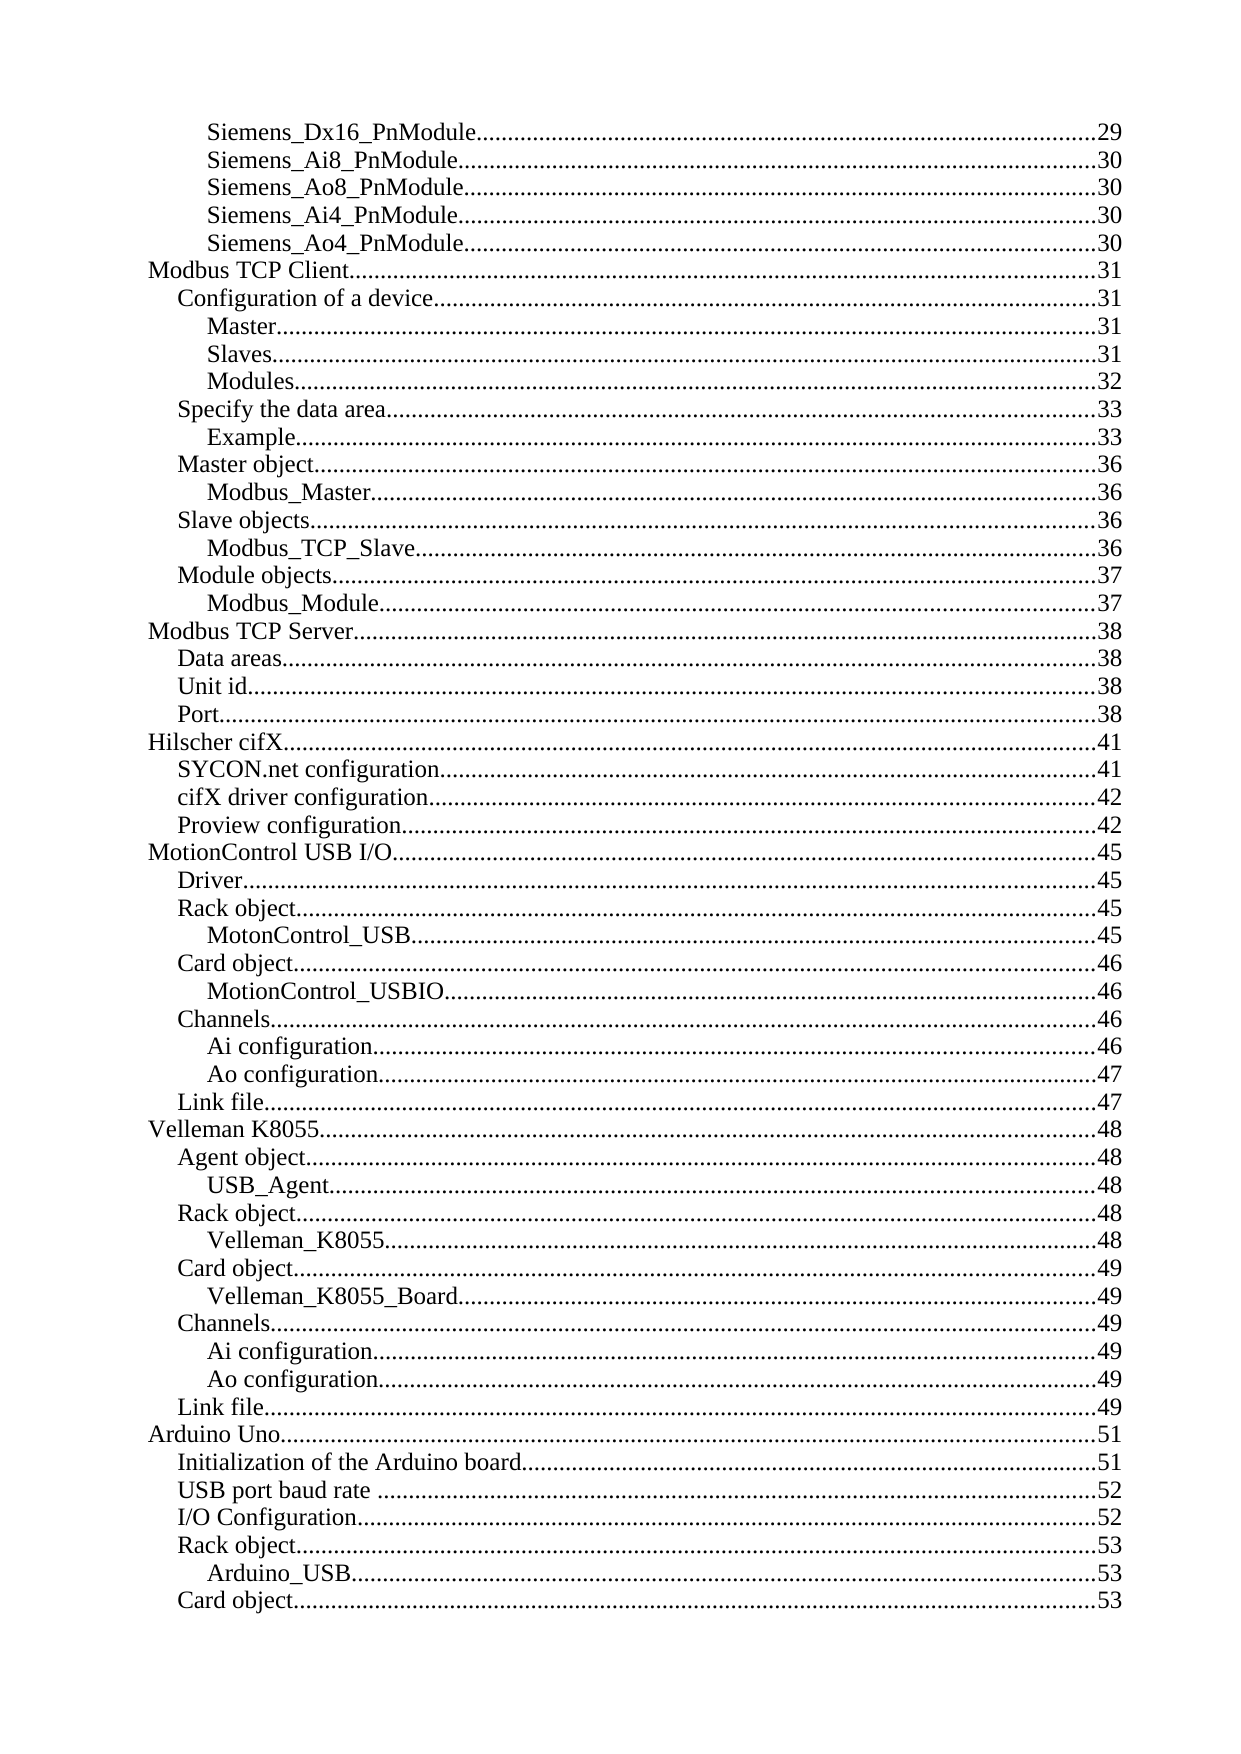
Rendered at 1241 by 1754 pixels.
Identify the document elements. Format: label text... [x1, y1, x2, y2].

text Specify the data area 33 [177, 395, 1122, 423]
text Master 31 [207, 312, 1122, 340]
text Velleman K8055 48 [148, 1116, 1122, 1143]
text Modbus_TCP_Slave 36 [207, 534, 1122, 561]
text Ao configuration 47 [207, 1060, 1122, 1088]
text MotionControl_USBIO 46 [207, 977, 1122, 1005]
text Rack object 53 [177, 1531, 1122, 1559]
text Rack object 45 [177, 894, 1122, 922]
text Agent object 48 [177, 1143, 1122, 1171]
text Arduino Uno 51 [148, 1420, 1122, 1448]
text Unit id 38 [177, 672, 1122, 700]
text Link file 49 [177, 1393, 1122, 1420]
text Card object 53 [177, 1587, 1122, 1614]
text Slave objects 36 [177, 506, 1122, 534]
text Modbus_Module 37 [207, 589, 1122, 617]
text Siemens_Ai8_PnModule 30 [207, 146, 1122, 173]
text Ao configuration 49 [207, 1365, 1122, 1393]
text Modules 32 [207, 367, 1122, 395]
text Slaves 31 [207, 340, 1122, 367]
text Ai configuration 46 [207, 1032, 1122, 1060]
text USB_Agent 48 [207, 1171, 1122, 1199]
text Example 33 [207, 423, 1122, 451]
text Card object 49 [177, 1254, 1122, 1282]
text Module objects 37 [177, 561, 1122, 589]
text Master object 36 [177, 451, 1122, 478]
text Modbus TCP Client 31 [148, 257, 1122, 284]
text MotonControl_USB 45 [207, 922, 1122, 949]
text Channels 46 [177, 1005, 1122, 1032]
text Siemens_Ai4_PnModule 30 [207, 201, 1122, 229]
text SYCON.net configuration 41 [177, 755, 1122, 783]
text Data areas 38 [177, 644, 1122, 672]
text Proview configuration 42 [177, 811, 1122, 838]
text MotionControl USB I/O 45 [148, 838, 1122, 866]
text Configuration of a device 31 [177, 284, 1122, 312]
text Ai configuration 49 [207, 1337, 1122, 1365]
text Siemens_Ao4_PnModule 30 [207, 229, 1122, 257]
text Link file 47 [177, 1088, 1122, 1116]
text Rack object 48 [177, 1199, 1122, 1226]
text Driver 45 [177, 866, 1122, 894]
text I/O Configuration 52 [177, 1503, 1122, 1531]
text Arduino_USB 53 [207, 1559, 1122, 1587]
text Modbus_Master 36 [207, 478, 1122, 506]
text Hilscher cifX 41 [148, 728, 1122, 755]
text USB port baud rate 52 [177, 1476, 1122, 1503]
text Modbus TCP Server 38 [148, 617, 1122, 644]
text Card object 46 [177, 949, 1122, 977]
text Siemens_Ao8_PnModule 30 [207, 173, 1122, 201]
text Channels 49 [177, 1309, 1122, 1337]
text Velleman_K8055_Board 49 [207, 1282, 1122, 1309]
text Siemens_Dx16_PnModule 29 [207, 118, 1122, 146]
text Port 38 [177, 700, 1122, 728]
text cifX driver configuration 42 [177, 783, 1122, 811]
text Velleman_K8055 48 [207, 1226, 1122, 1254]
text Initialization of the Arduino board 51 [177, 1448, 1122, 1476]
